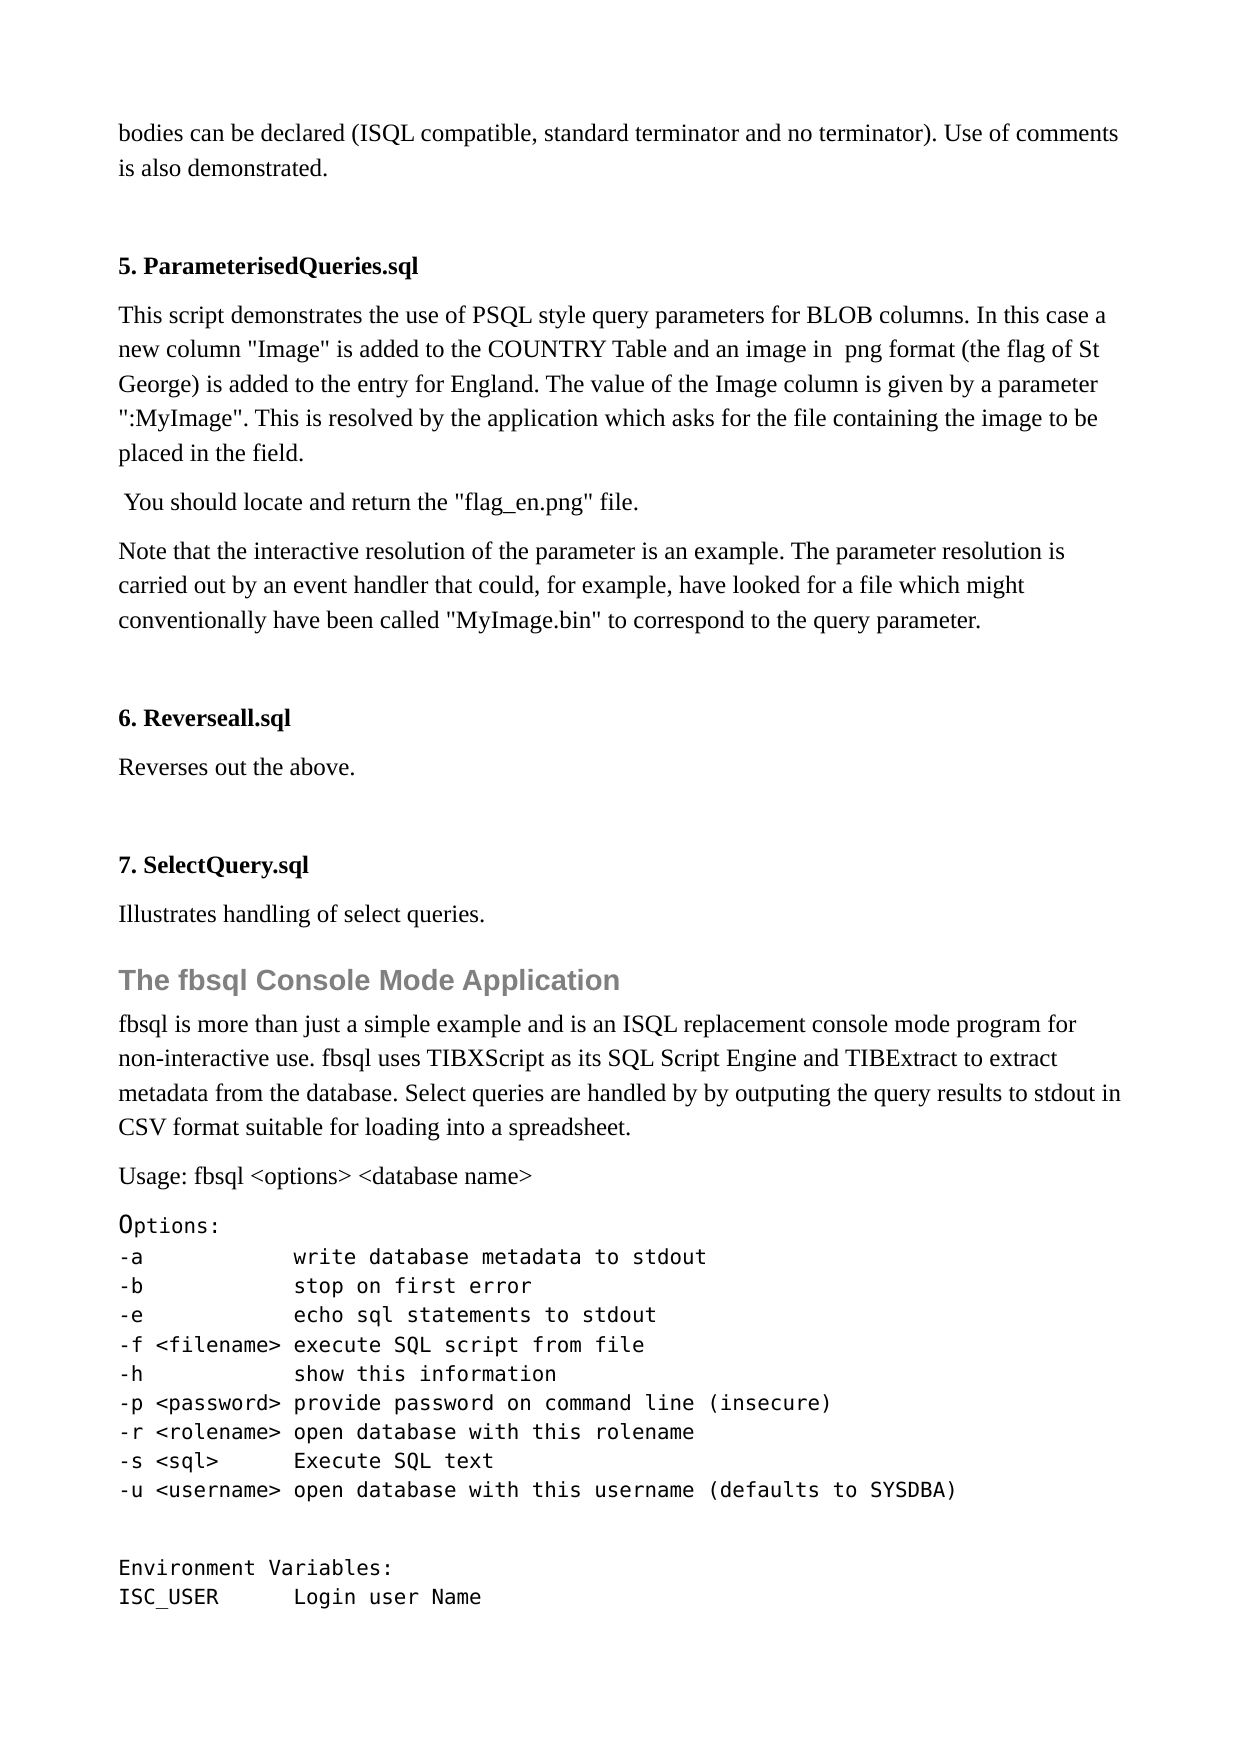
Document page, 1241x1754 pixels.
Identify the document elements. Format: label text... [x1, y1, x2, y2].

text -u <username> open database with this username (defaults to SYSDBA) [118, 1478, 1122, 1502]
text You should locate and return the "flag_en.png" file. [118, 487, 1122, 516]
text -a write database metadata to stdout [118, 1245, 1122, 1270]
text This script demonstrates the use of PSQL style query parameters for BLOB columns. In this case a new column "Image" is added to the COUNTRY Table and an image in png format (the flag of St George) is added to the entry for England. The value of the Image column is given by a parameter ":MyImage". This is resolved by the application which asks for the file containing the image to be placed in the field. [118, 300, 1122, 466]
text Note that the interactive resolution of the parameter is an example. The parameter resolution is carried out by an event handler that could, for example, have looked for a file which might conventionally have been called "MyImage.bin" to correspond to the query parameter. [118, 536, 1122, 633]
text Reverses out the above. [118, 752, 1122, 781]
text Illustrates handling of select queries. [118, 899, 1122, 928]
text -r <rolename> open database with this rolename [118, 1420, 1122, 1444]
subtitle The fbsql Console Mode Application [118, 963, 1122, 996]
text -f <filename> execute SQL script from file [118, 1333, 1122, 1357]
text 6. Reverseall.sql [118, 703, 1122, 732]
text Environment Variables: [118, 1556, 1122, 1580]
text 5. ParameterisedQueries.sql [118, 251, 1122, 279]
text 7. SelectQuery.sql [118, 850, 1122, 879]
text -e echo sql statements to stdout [118, 1303, 1122, 1328]
text Options: [118, 1210, 1122, 1239]
text ISC_USER Login user Name [118, 1585, 1122, 1609]
text -h show this information [118, 1362, 1122, 1386]
text -b stop on first error [118, 1274, 1122, 1299]
text -p <password> provide password on command line (insecure) [118, 1391, 1122, 1415]
text -s <sql> Execute SQL text [118, 1449, 1122, 1473]
text bodies can be declared (ISQL compatible, standard terminator and no terminator). Use of comments is also demonstrated. [118, 118, 1122, 181]
text Usage: fbsql <options> <database name> [118, 1161, 1122, 1190]
text fbsql is more than just a simple example and is an ISQL replacement console mode program for non-interactive use. fbsql uses TIBXScript as its SQL Script Engine and TIBExtract to extract metadata from the database. Select queries are handled by by outputing the query results to stdout in CSV format suitable for loading into a spreadsheet. [118, 1009, 1122, 1141]
